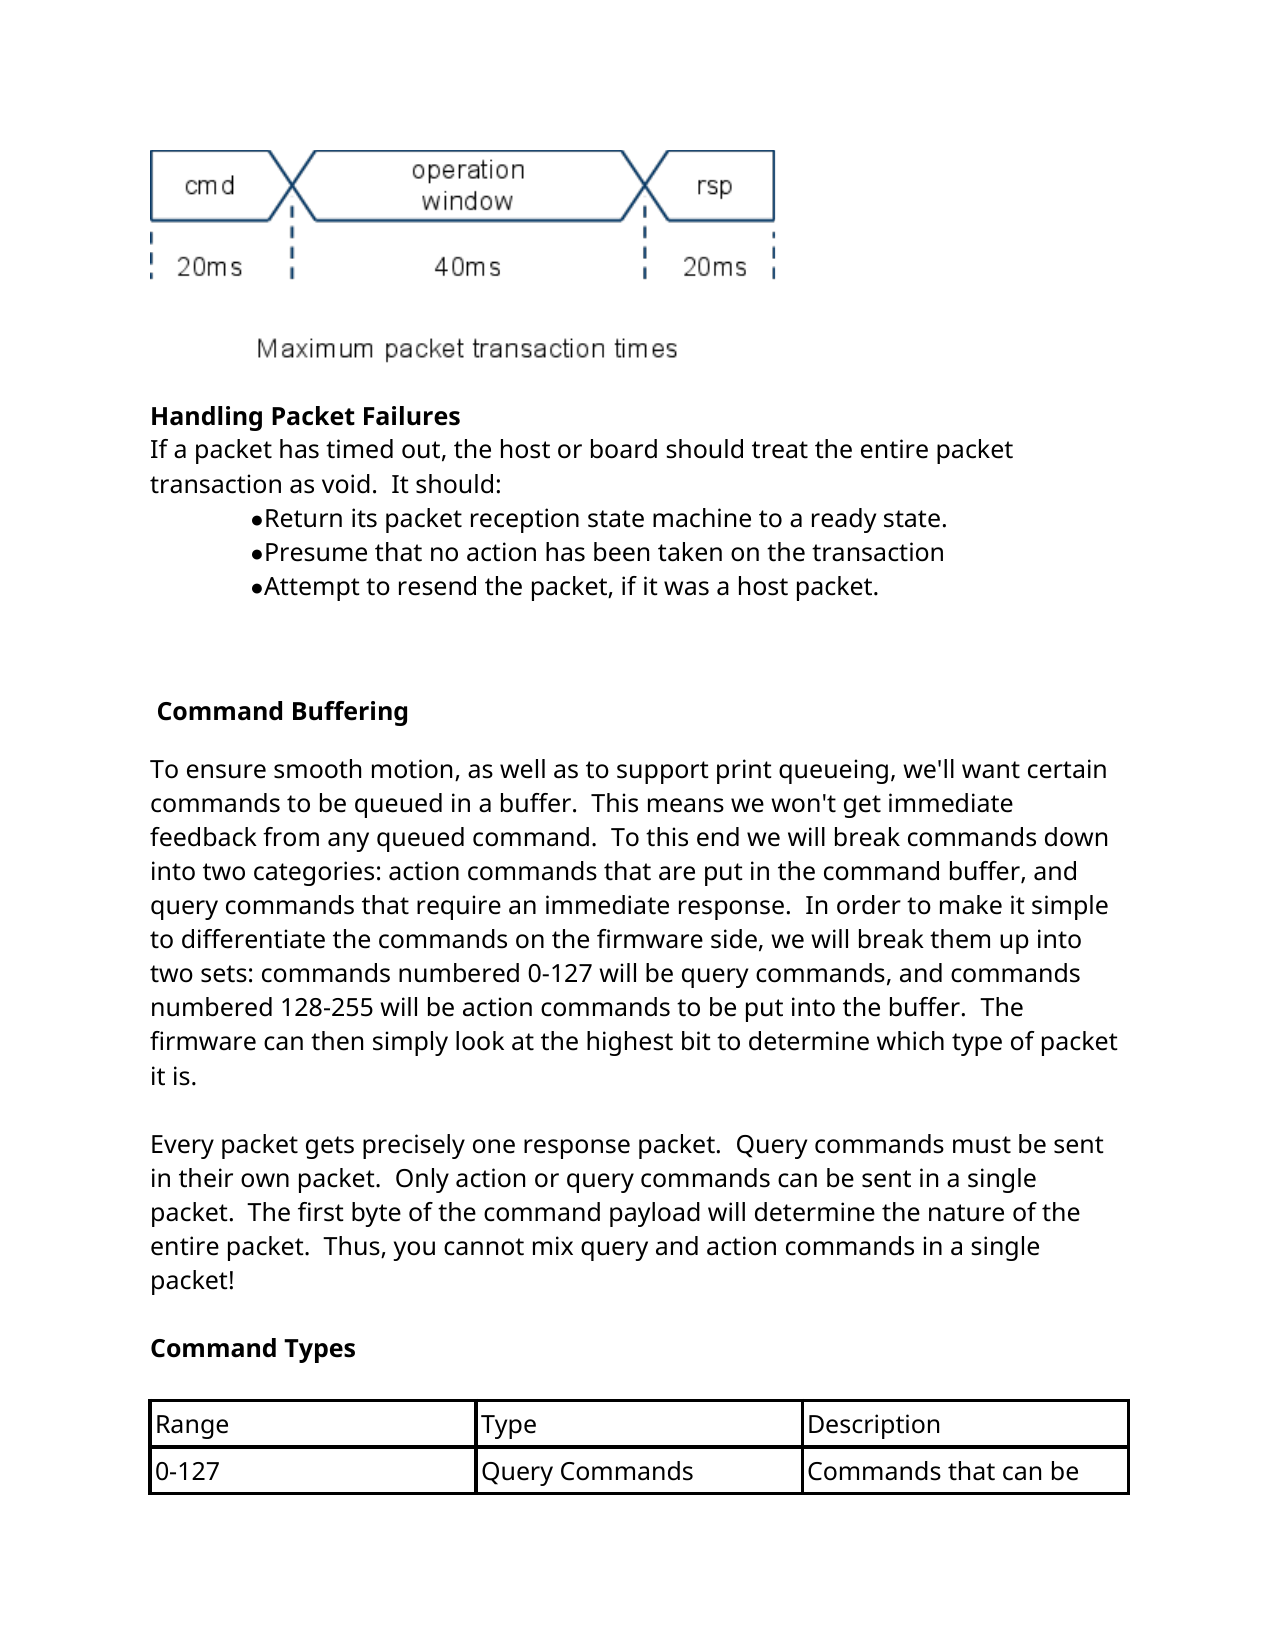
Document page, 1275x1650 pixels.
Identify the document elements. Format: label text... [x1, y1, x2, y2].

list Return its packet reception state machine to a ready state. [212, 500, 1125, 534]
list Attempt to resend the packet, if it was a host packet. [212, 568, 1125, 602]
list Presume that no action has been taken on the transaction [212, 534, 1125, 568]
text To ensure smooth motion, as well as to support print queueing, we'll want certain commands to be queued in a buffer. This means we won't get immediate feedback from any queued command. To this end we will break commands down into two categories: action commands that are put in the command buffer, and query commands that require an immediate response. In order to make it simple to differentiate the commands on the firmware side, we will break them up into two sets: commands numbered 0-127 will be query commands, and commands numbered 128-255 will be action commands to be put into the buffer. The firmware can then simply look at the highest bit to determine which type of packet it is. [150, 752, 1125, 1092]
table_header Description [804, 1402, 1127, 1445]
subtitle Handling Packet Failures [150, 398, 1125, 432]
text Command Types [150, 1331, 1125, 1365]
table_cell Commands that can be [804, 1449, 1127, 1492]
table_cell Query Commands [478, 1449, 801, 1492]
table_cell 0-127 [152, 1449, 474, 1492]
text Every packet gets precisely one response packet. Query commands must be sent in their own packet. Only action or query commands can be sent in a single packet. The first byte of the command payload will determine the nature of the entire packet. Thus, you cannot mix query and action commands in a single packet! [150, 1126, 1125, 1297]
picture [150, 150, 775, 364]
table_header Range [152, 1402, 474, 1445]
table_header Type [478, 1402, 801, 1445]
text If a packet has timed out, the host or board should treat the entire packet transaction as void. It should: [150, 432, 1125, 500]
subtitle Command Buffering [150, 694, 1125, 728]
